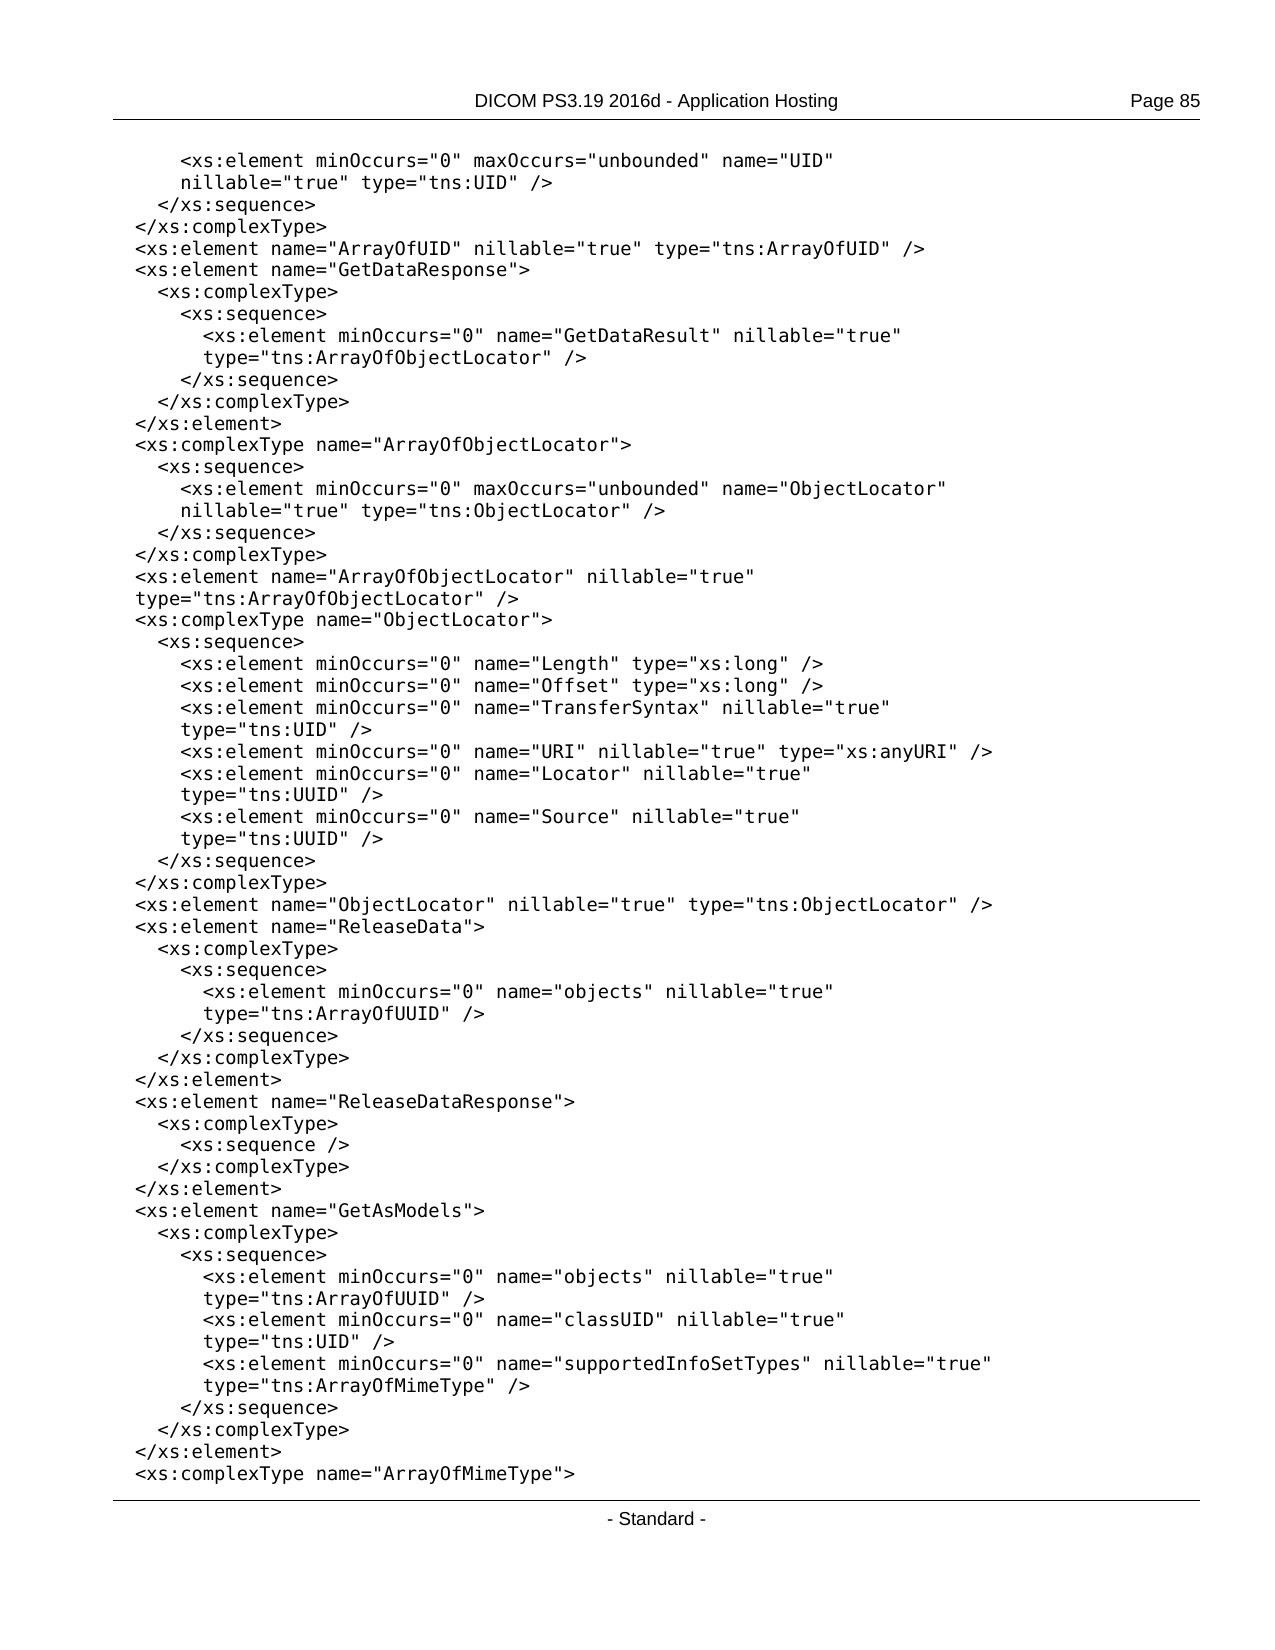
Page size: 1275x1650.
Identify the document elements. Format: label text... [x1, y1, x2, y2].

text <xs:element minOccurs="0" maxOccurs="unbounded" name="UID" nillable="true" type="tns:UID" /> </xs:sequence> </xs:complexType> <xs:element name="ArrayOfUID" nillable="true" type="tns:ArrayOfUID" /> <xs:element name="GetDataResponse"> <xs:complexType> <xs:sequence> <xs:element minOccurs="0" name="GetDataResult" nillable="true" type="tns:ArrayOfObjectLocator" /> </xs:sequence> </xs:complexType> </xs:element> <xs:complexType name="ArrayOfObjectLocator"> <xs:sequence> <xs:element minOccurs="0" maxOccurs="unbounded" name="ObjectLocator" nillable="true" type="tns:ObjectLocator" /> </xs:sequence> </xs:complexType> <xs:element name="ArrayOfObjectLocator" nillable="true" type="tns:ArrayOfObjectLocator" /> <xs:complexType name="ObjectLocator"> <xs:sequence> <xs:element minOccurs="0" name="Length" type="xs:long" /> <xs:element minOccurs="0" name="Offset" type="xs:long" /> <xs:element minOccurs="0" name="TransferSyntax" nillable="true" type="tns:UID" /> <xs:element minOccurs="0" name="URI" nillable="true" type="xs:anyURI" /> <xs:element minOccurs="0" name="Locator" nillable="true" type="tns:UUID" /> <xs:element minOccurs="0" name="Source" nillable="true" type="tns:UUID" /> </xs:sequence> </xs:complexType> <xs:element name="ObjectLocator" nillable="true" type="tns:ObjectLocator" /> <xs:element name="ReleaseData"> <xs:complexType> <xs:sequence> <xs:element minOccurs="0" name="objects" nillable="true" type="tns:ArrayOfUUID" /> </xs:sequence> </xs:complexType> </xs:element> <xs:element name="ReleaseDataResponse"> <xs:complexType> <xs:sequence /> </xs:complexType> </xs:element> <xs:element name="GetAsModels"> <xs:complexType> <xs:sequence> <xs:element minOccurs="0" name="objects" nillable="true" type="tns:ArrayOfUUID" /> <xs:element minOccurs="0" name="classUID" nillable="true" type="tns:UID" /> <xs:element minOccurs="0" name="supportedInfoSetTypes" nillable="true" type="tns:ArrayOfMimeType" /> </xs:sequence> </xs:complexType> </xs:element> <xs:complexType name="ArrayOfMimeType"> [112, 150, 1200, 1484]
